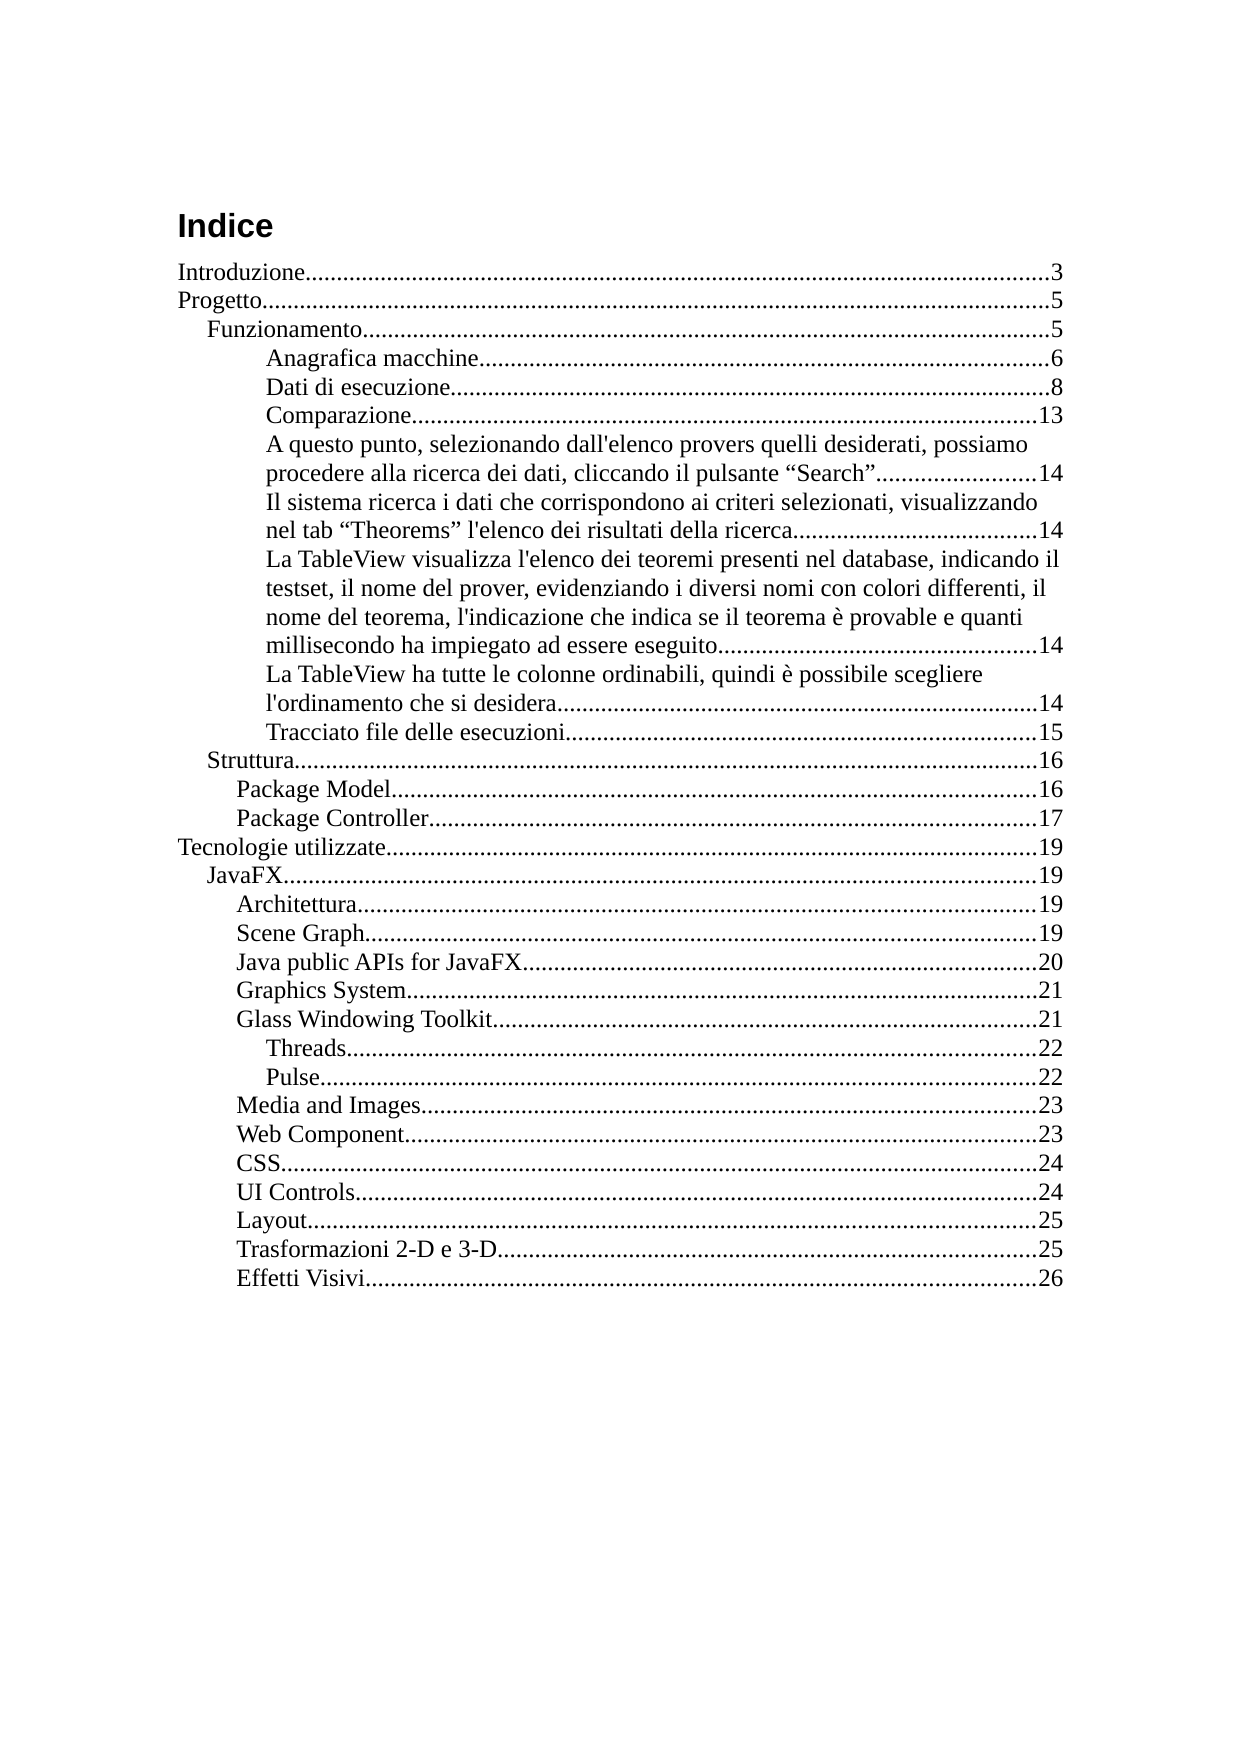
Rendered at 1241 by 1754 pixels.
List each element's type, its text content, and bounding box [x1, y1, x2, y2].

text Package Controller 17 [236, 803, 1063, 832]
text CSS 24 [236, 1148, 1063, 1177]
text JavaFX 19 [207, 861, 1063, 889]
text Threads 22 [266, 1033, 1063, 1062]
text Pulse 22 [266, 1062, 1063, 1091]
text Comparazione 13 [266, 401, 1063, 429]
text Tecnologie utilizzate 19 [177, 832, 1063, 861]
text Progetto 5 [177, 286, 1063, 314]
text UI Controls 24 [236, 1177, 1063, 1206]
text Package Model 16 [236, 774, 1063, 803]
text Trasformazioni 2-D e 3-D 25 [236, 1234, 1063, 1263]
text Anagrafica macchine 6 [266, 343, 1063, 372]
text A questo punto, selezionando dall'elenco provers quelli desiderati, possiamo procedere alla ricerca dei dati, cliccando il pulsante “Search”. 14 [266, 429, 1063, 487]
text Dati di esecuzione 8 [266, 372, 1063, 401]
text Layout 25 [236, 1206, 1063, 1234]
text Glass Windowing Toolkit 21 [236, 1004, 1063, 1033]
text Architettura 19 [236, 889, 1063, 918]
text La TableView visualizza l'elenco dei teoremi presenti nel database, indicando il testset, il nome del prover, evidenziando i diversi nomi con colori differenti, il nome del teorema, l'indicazione che indica se il teorema è provable e quanti millisecondo ha impiegato ad essere eseguito. 14 [266, 544, 1063, 659]
text Tracciato file delle esecuzioni 15 [266, 717, 1063, 746]
subtitle Indice [177, 206, 1063, 244]
text Il sistema ricerca i dati che corrispondono ai criteri selezionati, visualizzando nel tab “Theorems” l'elenco dei risultati della ricerca 14 [266, 487, 1063, 544]
text Web Component 23 [236, 1119, 1063, 1148]
text Scene Graph 19 [236, 918, 1063, 947]
text Java public APIs for JavaFX 20 [236, 947, 1063, 976]
text La TableView ha tutte le colonne ordinabili, quindi è possibile scegliere l'ordinamento che si desidera. 14 [266, 659, 1063, 717]
text Effetti Visivi 26 [236, 1263, 1063, 1292]
text Struttura 16 [207, 746, 1063, 774]
text Funzionamento 5 [207, 314, 1063, 343]
text Media and Images 23 [236, 1091, 1063, 1119]
text Introduzione 3 [177, 257, 1063, 286]
text Graphics System 21 [236, 976, 1063, 1004]
